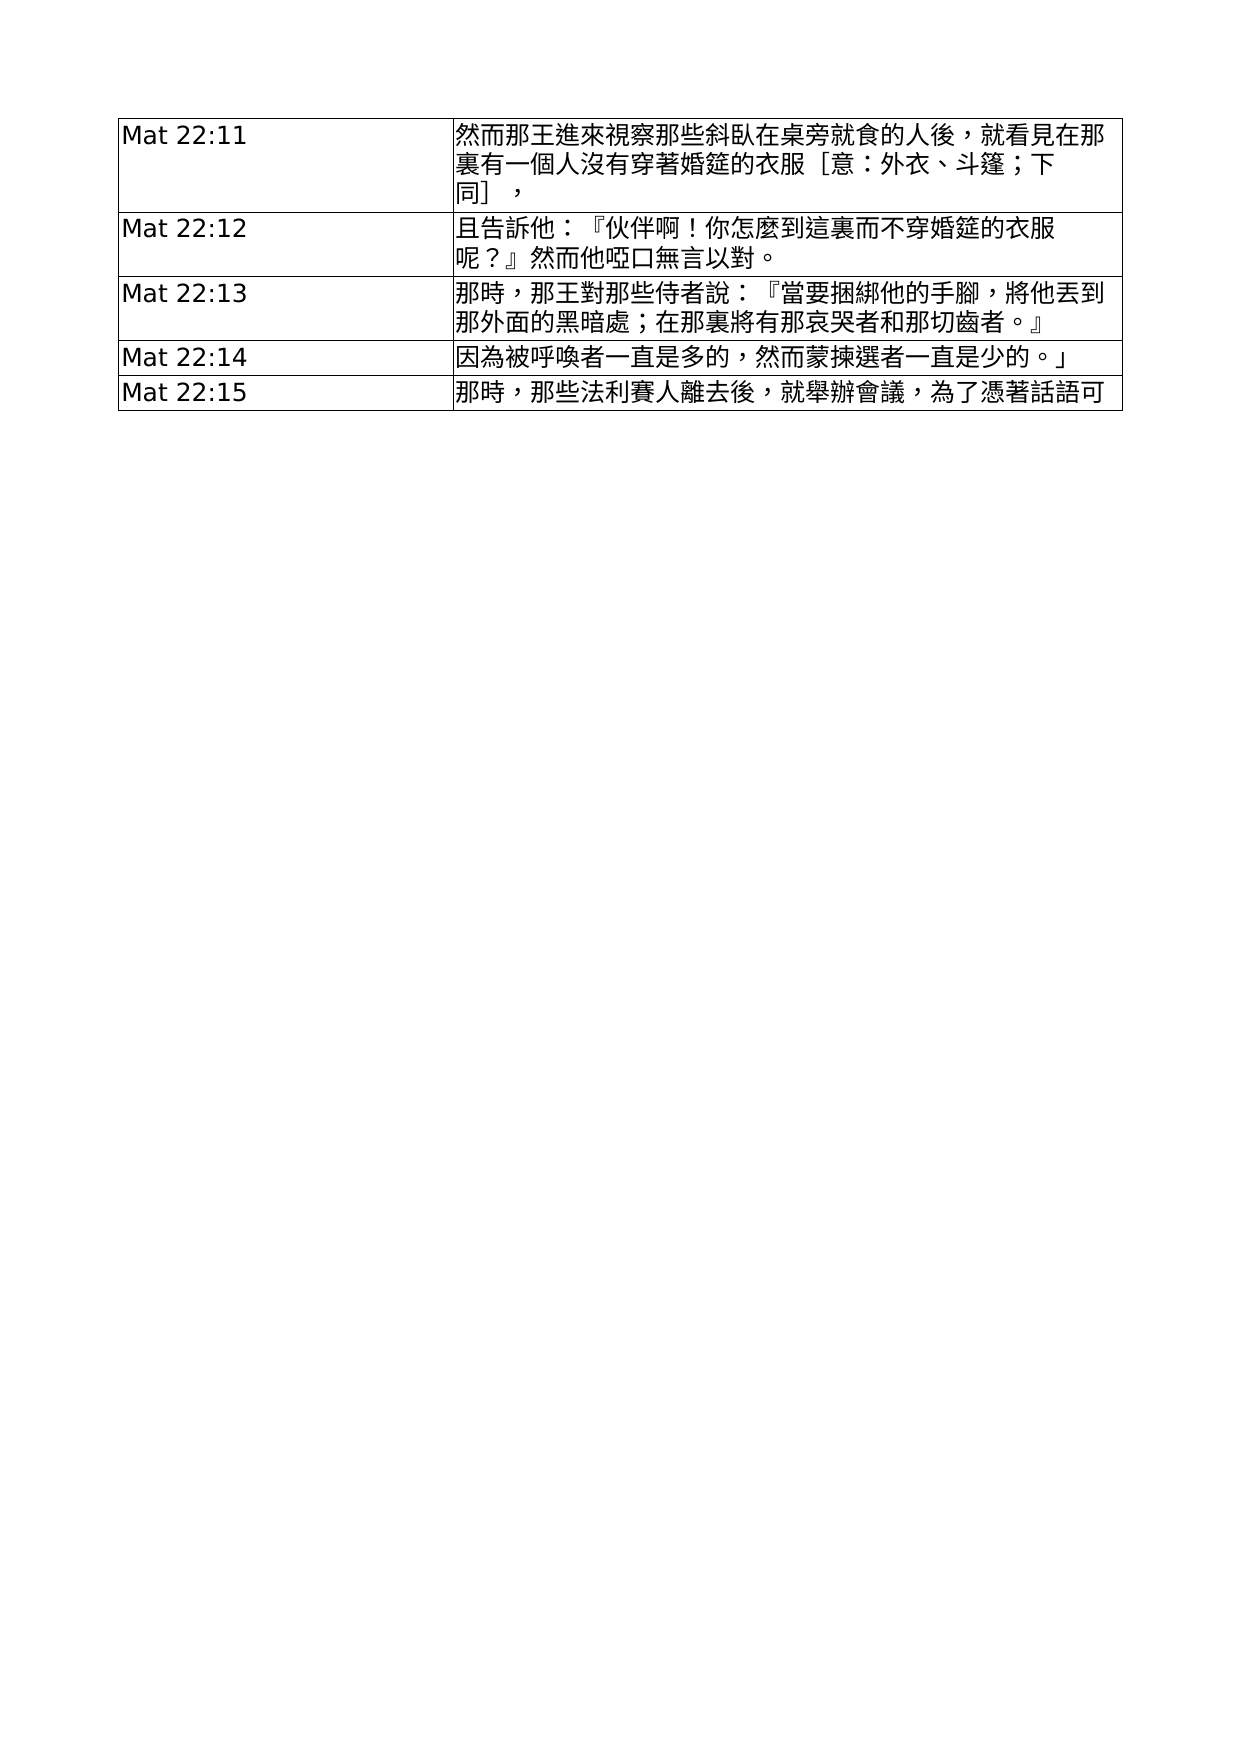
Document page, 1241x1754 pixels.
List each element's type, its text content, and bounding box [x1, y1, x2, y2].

table_cell 因為被呼喚者一直是多的，然而蒙揀選者一直是少的。」 [454, 341, 1122, 375]
table_cell Mat 22:15 [119, 376, 453, 410]
table_cell Mat 22:11 [119, 119, 453, 212]
table_cell 然而那王進來視察那些斜臥在桌旁就食的人後，就看見在那裏有一個人沒有穿著婚筵的衣服［意：外衣、斗篷；下同］， [454, 119, 1122, 212]
table_cell Mat 22:14 [119, 341, 453, 375]
table_cell 且告訴他：『伙伴啊！你怎麼到這裏而不穿婚筵的衣服呢？』然而他啞口無言以對。 [454, 213, 1122, 276]
table_cell 那時，那些法利賽人離去後，就舉辦會議，為了憑著話語可 [454, 376, 1122, 410]
table_cell Mat 22:12 [119, 213, 453, 276]
table_cell Mat 22:13 [119, 277, 453, 340]
table_cell 那時，那王對那些侍者說：『當要捆綁他的手腳，將他丟到那外面的黑暗處；在那裏將有那哀哭者和那切齒者。』 [454, 277, 1122, 340]
